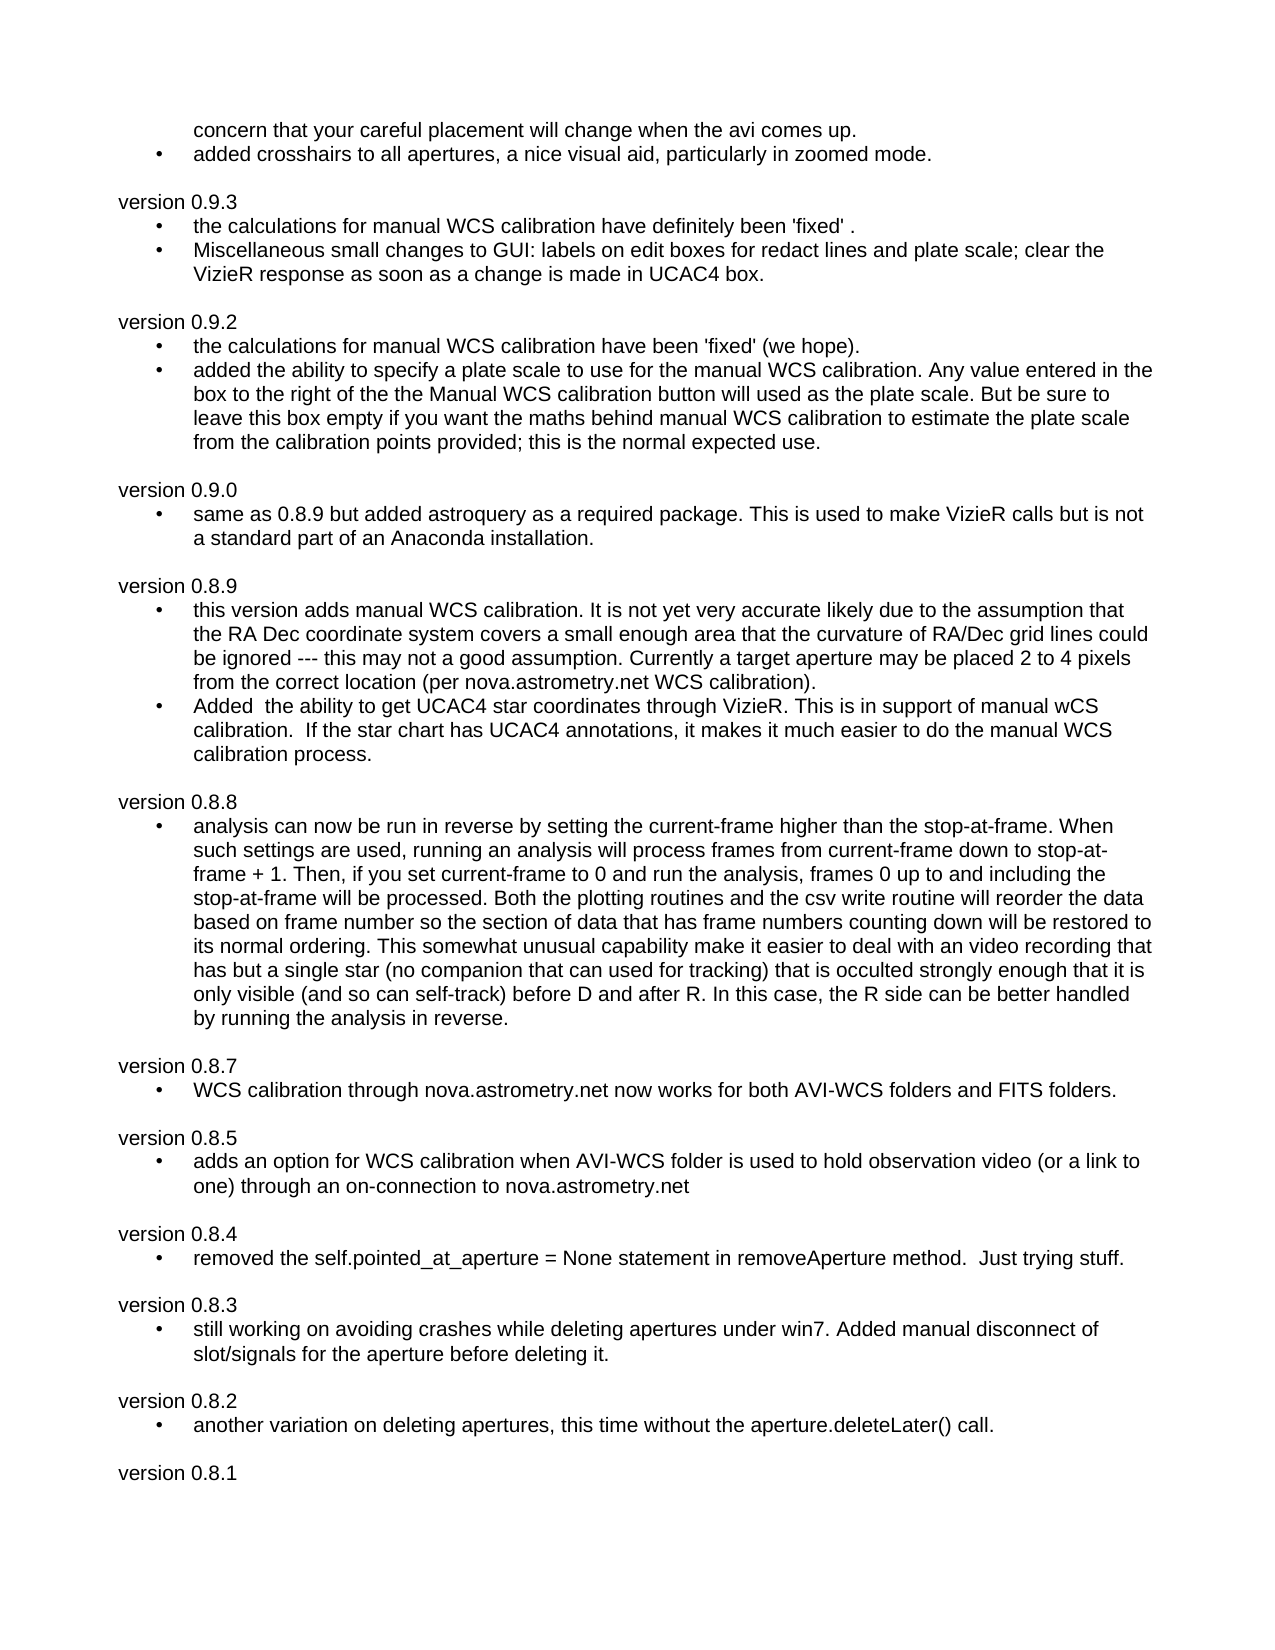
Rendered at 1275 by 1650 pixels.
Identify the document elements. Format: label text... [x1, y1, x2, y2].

text version 0.8.3 [118, 1293, 1157, 1317]
list Miscellaneous small changes to GUI: labels on edit boxes for redact lines and plate scale; clear the VizieR response as soon as a change is made in UCAC4 box. [156, 238, 1157, 310]
list removed the self.pointed_at_aperture = None statement in removeAperture method. Just trying stuff. [156, 1245, 1157, 1293]
list WCS calibration through nova.astrometry.net now works for both AVI-WCS folders and FITS folders. [156, 1077, 1157, 1125]
list added crosshairs to all apertures, a nice visual aid, particularly in zoomed mode. [156, 142, 1157, 190]
text version 0.9.2 [118, 310, 1157, 334]
list this version adds manual WCS calibration. It is not yet very accurate likely due to the assumption that the RA Dec coordinate system covers a small enough area that the curvature of RA/Dec grid lines could be ignored --- this may not a good assumption. Currently a target aperture may be placed 2 to 4 pixels from the correct location (per nova.astrometry.net WCS calibration). [156, 598, 1157, 694]
list analysis can now be run in reverse by setting the current-frame higher than the stop-at-frame. When such settings are used, running an analysis will process frames from current-frame down to stop-at-frame + 1. Then, if you set current-frame to 0 and run the analysis, frames 0 up to and including the stop-at-frame will be processed. Both the plotting routines and the csv write routine will reorder the data based on frame number so the section of data that has frame numbers counting down will be restored to its normal ordering. This somewhat unusual capability make it easier to deal with an video recording that has but a single star (no companion that can used for tracking) that is occulted strongly enough that it is only visible (and so can self-track) before D and after R. In this case, the R side can be better handled by running the analysis in reverse. [156, 814, 1157, 1053]
list still working on avoiding crashes while deleting apertures under win7. Added manual disconnect of slot/signals for the aperture before deleting it. [156, 1317, 1157, 1389]
text version 0.8.7 [118, 1053, 1157, 1077]
text version 0.8.4 [118, 1221, 1157, 1245]
text version 0.8.9 [118, 574, 1157, 598]
list same as 0.8.9 but added astroquery as a required package. This is used to make VizieR calls but is not a standard part of an Anaconda installation. [156, 502, 1157, 574]
list the calculations for manual WCS calibration have been 'fixed' (we hope). [156, 334, 1157, 358]
list the calculations for manual WCS calibration have definitely been 'fixed' . [156, 214, 1157, 238]
list Added the ability to get UCAC4 star coordinates through VizieR. This is in support of manual wCS calibration. If the star chart has UCAC4 annotations, it makes it much easier to do the manual WCS calibration process. [156, 694, 1157, 790]
text version 0.8.1 [118, 1461, 1157, 1485]
list adds an option for WCS calibration when AVI-WCS folder is used to hold observation video (or a link to one) through an on-connection to nova.astrometry.net [156, 1149, 1157, 1221]
text version 0.8.2 [118, 1389, 1157, 1413]
list concern that your careful placement will change when the avi comes up. [156, 118, 1157, 142]
text version 0.9.3 [118, 190, 1157, 214]
text version 0.8.5 [118, 1125, 1157, 1149]
text version 0.8.8 [118, 790, 1157, 814]
list another variation on deleting apertures, this time without the aperture.deleteLater() call. [156, 1413, 1157, 1461]
text version 0.9.0 [118, 478, 1157, 502]
list added the ability to specify a plate scale to use for the manual WCS calibration. Any value entered in the box to the right of the the Manual WCS calibration button will used as the plate scale. But be sure to leave this box empty if you want the maths behind manual WCS calibration to estimate the plate scale from the calibration points provided; this is the normal expected use. [156, 358, 1157, 478]
